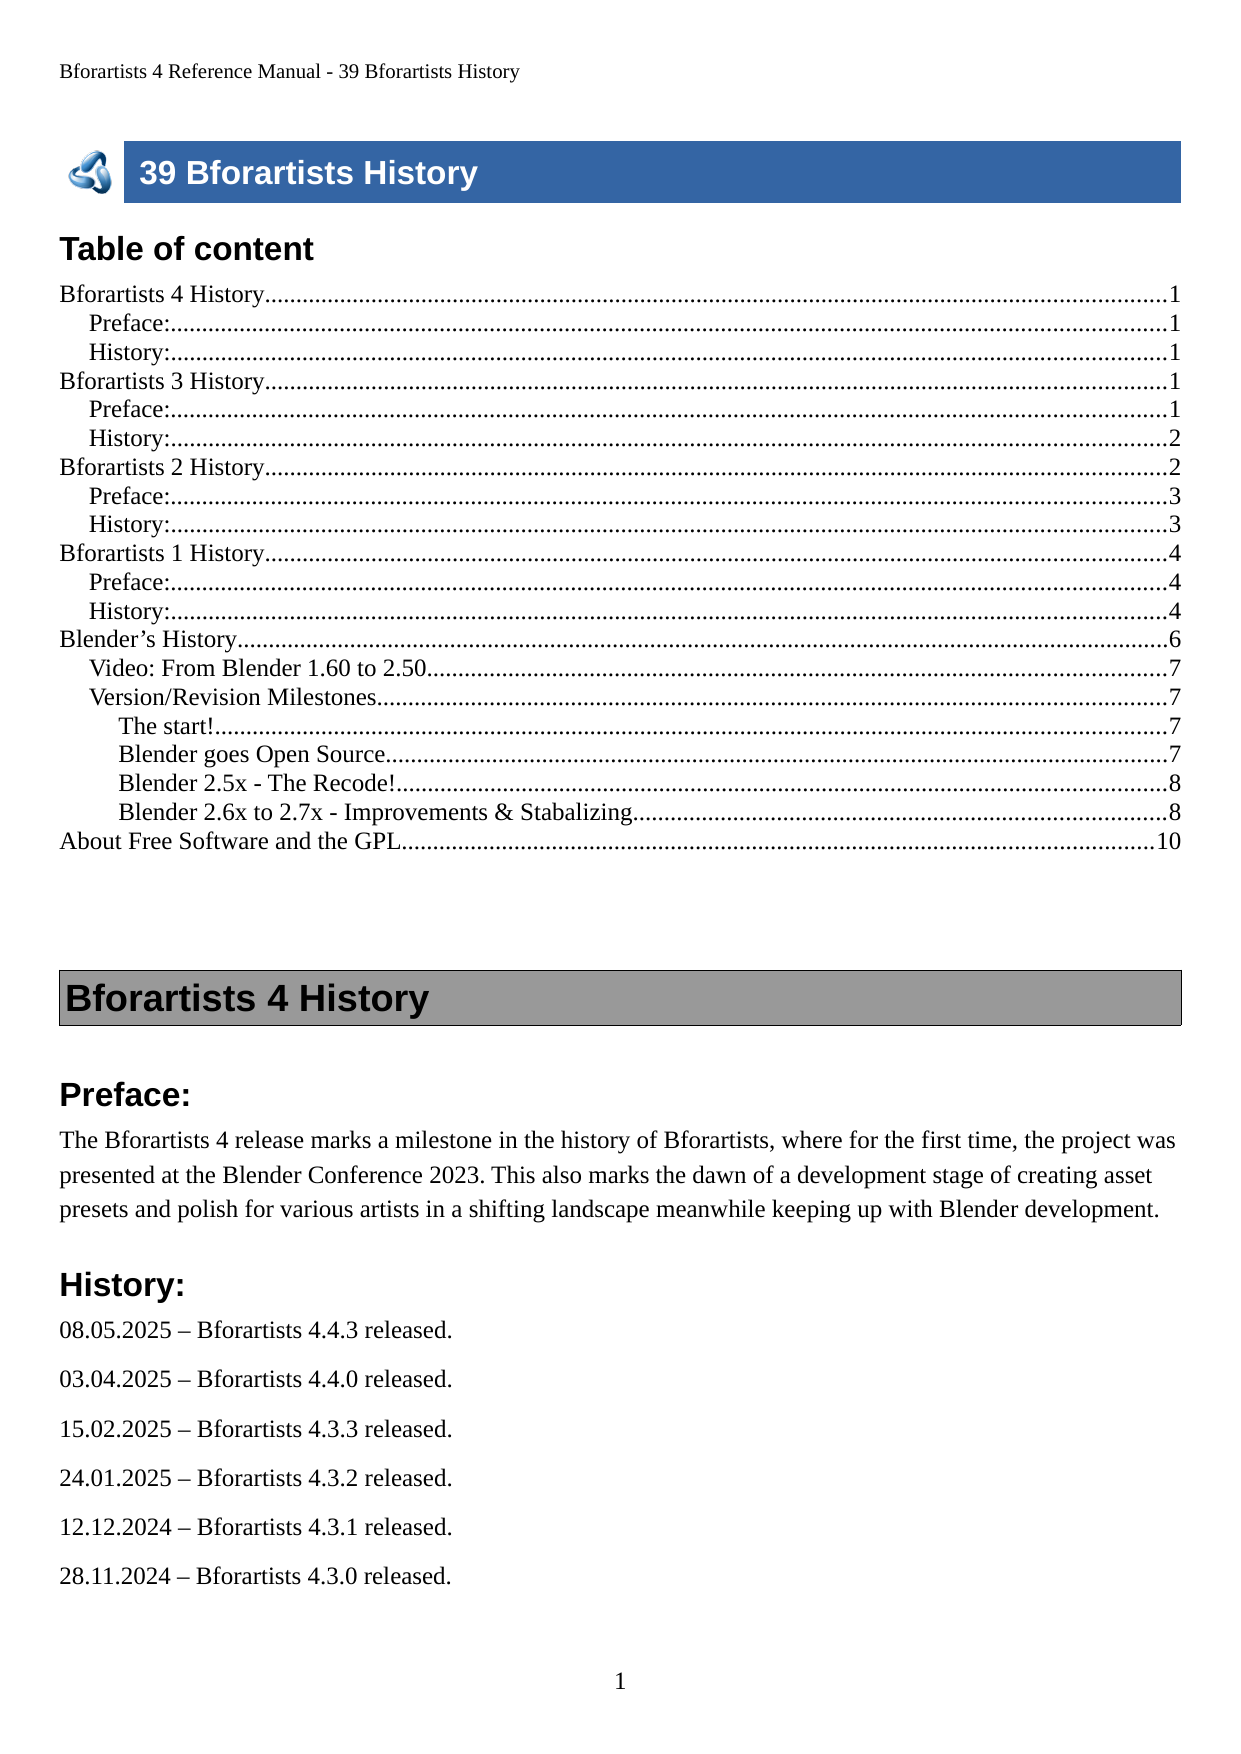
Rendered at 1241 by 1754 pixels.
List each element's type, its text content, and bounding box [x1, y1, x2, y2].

text About Free Software and the GPL 10 [59, 826, 1181, 854]
text Bforartists 4 History 1 [59, 279, 1181, 308]
text Blender’s History 6 [59, 624, 1181, 653]
text The Bforartists 4 release marks a milestone in the history of Bforartists, where for the first time, the project was presented at the Blender Conference 2023. This also marks the dawn of a development stage of creating asset presets and polish for various artists in a shifting landscape meanwhile keeping up with Blender development. [59, 1126, 1181, 1223]
text 28.11.2024 – Bforartists 4.3.0 released. [59, 1561, 1181, 1589]
text Preface: 3 [88, 481, 1181, 509]
text Bforartists 2 History 2 [59, 452, 1181, 481]
text Preface: 1 [88, 394, 1181, 423]
text Bforartists 1 History 4 [59, 538, 1181, 567]
table_header 39 Bforartists History [124, 141, 1181, 203]
subtitle History: [59, 1264, 1181, 1303]
text Blender goes Open Source 7 [118, 739, 1181, 768]
text Video: From Blender 1.60 to 2.50 7 [88, 653, 1181, 682]
table_header [59, 141, 124, 203]
text History: 2 [88, 423, 1181, 452]
text Bforartists 3 History 1 [59, 366, 1181, 394]
text 15.02.2025 – Bforartists 4.3.3 released. [59, 1414, 1181, 1442]
table_header Bforartists 4 History [60, 971, 1181, 1025]
picture [65, 147, 114, 197]
text 03.04.2025 – Bforartists 4.4.0 released. [59, 1364, 1181, 1393]
text Preface: 4 [88, 567, 1181, 596]
text Preface: 1 [88, 308, 1181, 337]
text Version/Revision Milestones 7 [88, 682, 1181, 711]
subtitle Table of content [59, 228, 1181, 267]
text 12.12.2024 – Bforartists 4.3.1 released. [59, 1512, 1181, 1541]
text 24.01.2025 – Bforartists 4.3.2 released. [59, 1463, 1181, 1491]
subtitle Preface: [59, 1074, 1181, 1113]
text History: 1 [88, 337, 1181, 366]
text The start! 7 [118, 711, 1181, 739]
text History: 4 [88, 596, 1181, 624]
text Blender 2.6x to 2.7x - Improvements & Stabalizing 8 [118, 797, 1181, 826]
text History: 3 [88, 509, 1181, 538]
text 08.05.2025 – Bforartists 4.4.3 released. [59, 1316, 1181, 1344]
text Blender 2.5x - The Recode! 8 [118, 768, 1181, 797]
